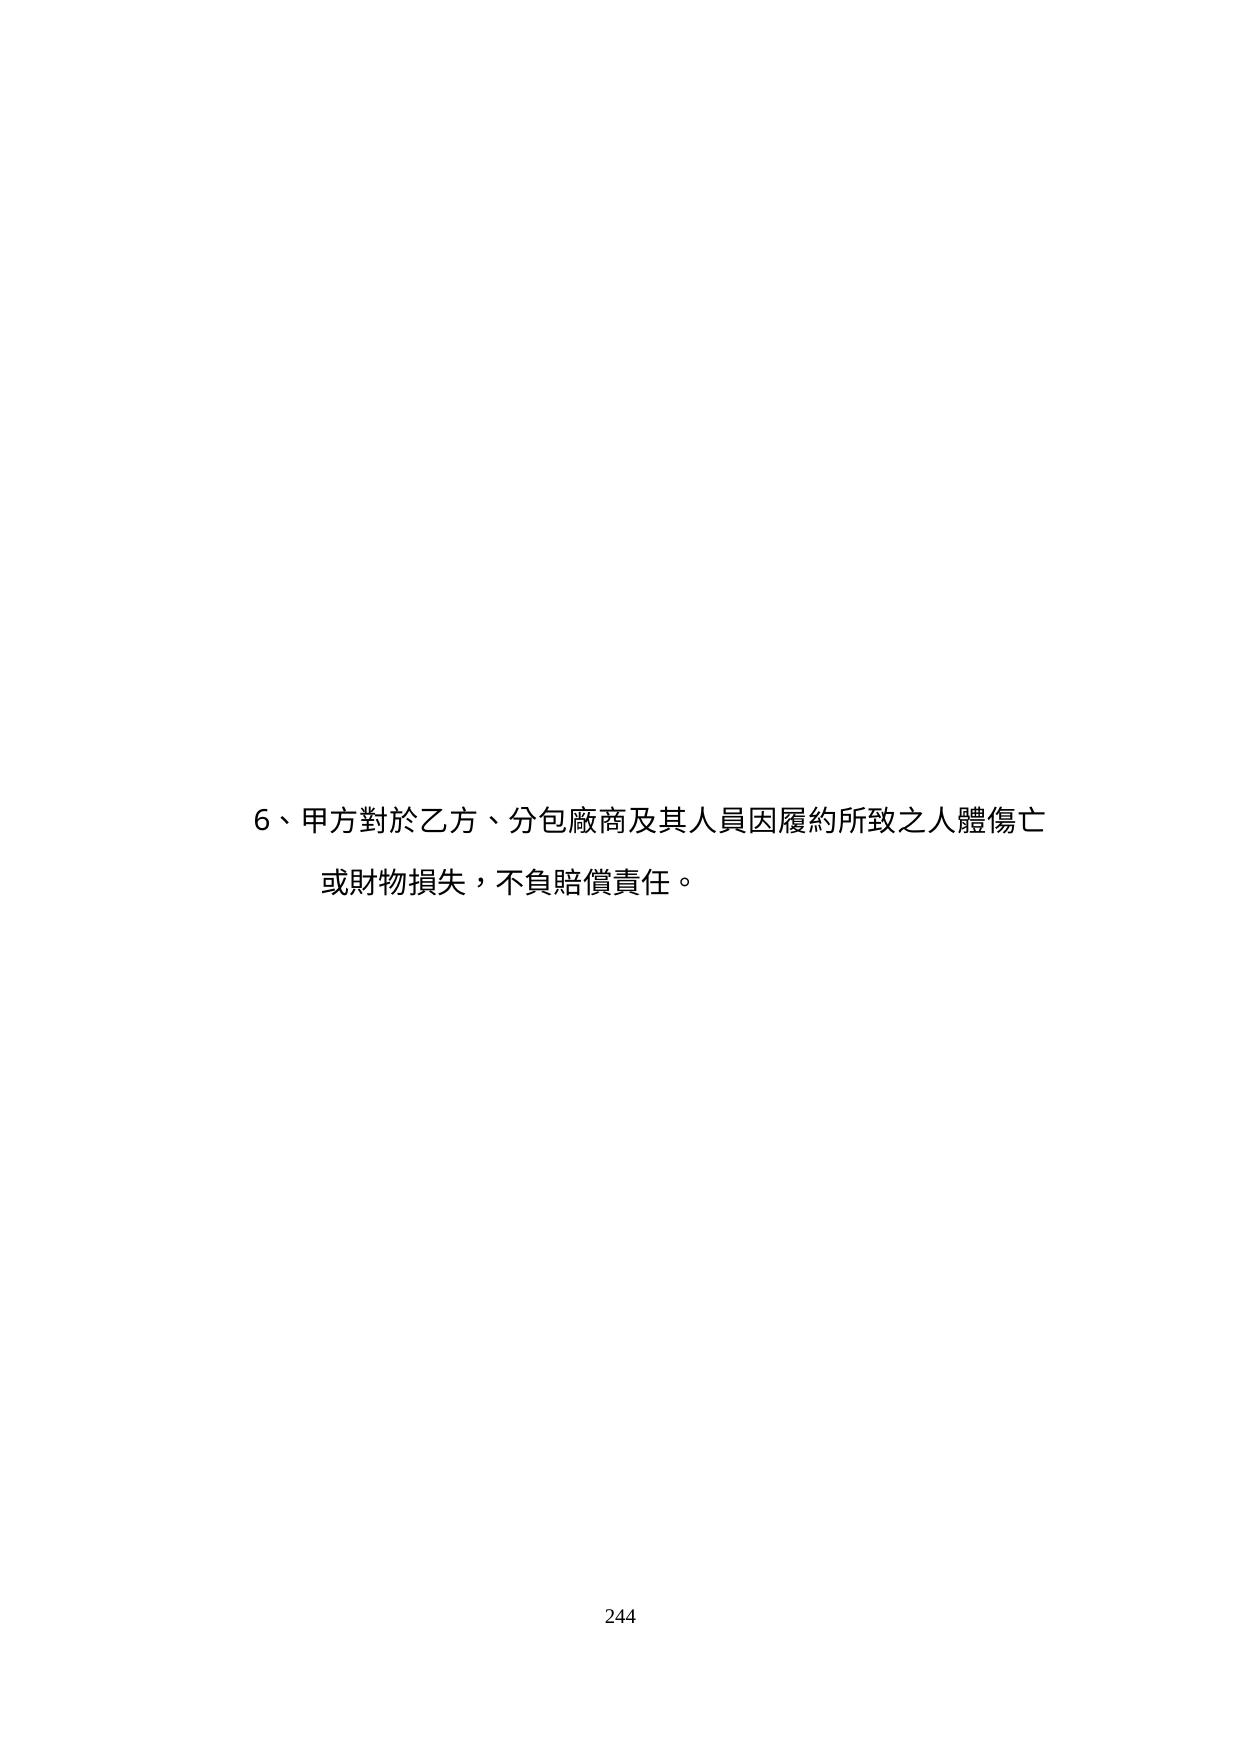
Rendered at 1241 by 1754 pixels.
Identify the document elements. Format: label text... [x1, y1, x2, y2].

list 甲方對於乙方、分包廠商及其人員因履約所致之人體傷亡或財物損失，不負賠償責任。 [253, 777, 1047, 902]
